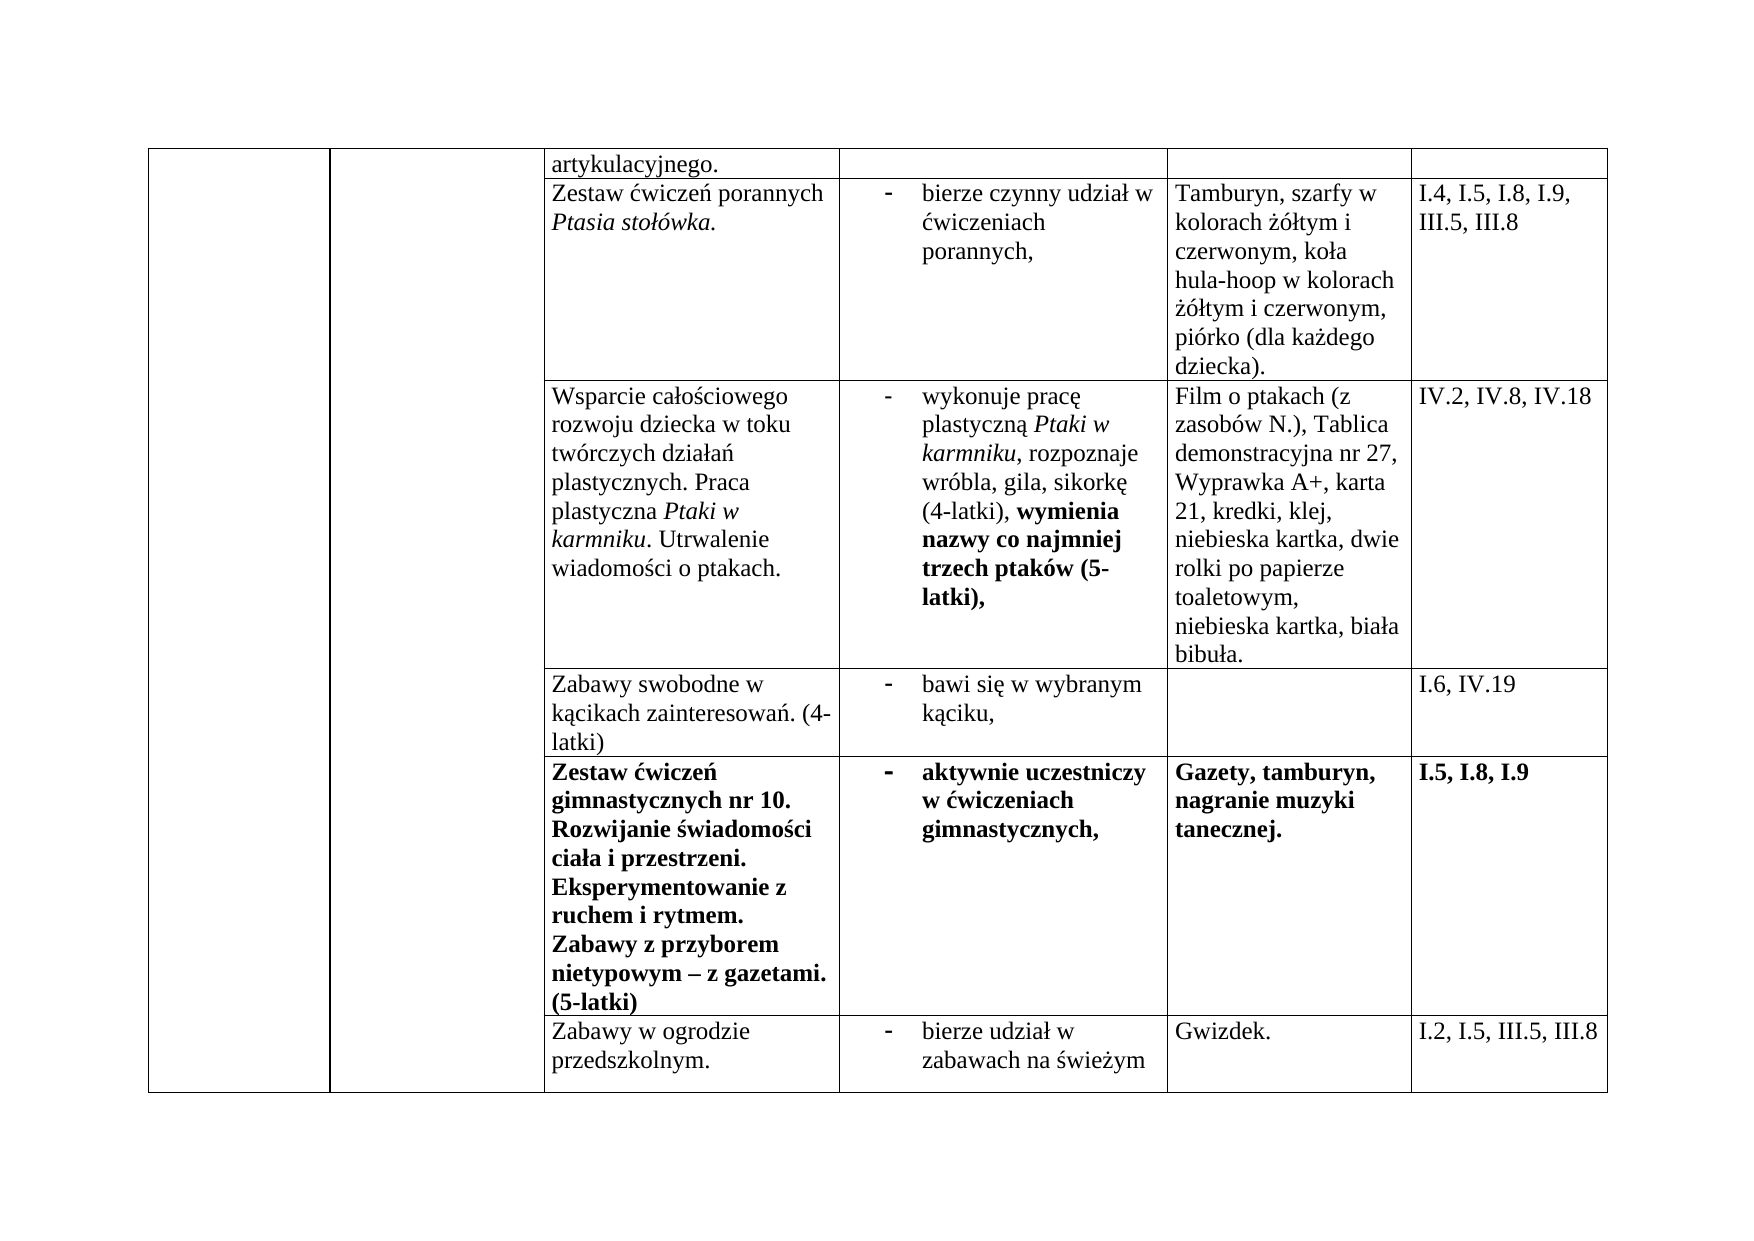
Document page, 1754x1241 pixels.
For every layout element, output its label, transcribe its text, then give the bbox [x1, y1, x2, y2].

table_cell Wsparcie całościowego rozwoju dziecka w toku twórczych działań plastycznych. Praca plastyczna Ptaki w karmniku. Utrwalenie wiadomości o ptakach. [545, 381, 839, 668]
table_cell I.2, I.5, III.5, III.8 [1412, 1016, 1607, 1092]
table_cell [1168, 149, 1411, 177]
table_cell aktywnie uczestniczy w ćwiczeniach gimnastycznych, [840, 757, 1167, 1015]
table_cell [840, 149, 1167, 177]
table_cell Zestaw ćwiczeń gimnastycznych nr 10. Rozwijanie świadomości ciała i przestrzeni. Eksperymentowanie z ruchem i rytmem. Zabawy z przyborem nietypowym – z gazetami. (5-latki) [545, 757, 839, 1015]
table_cell bierze udział w zabawach na świeżym [840, 1016, 1167, 1092]
table_cell [1168, 669, 1411, 756]
table_cell Tamburyn, szarfy w kolorach żółtym i czerwonym, koła hula-hoop w kolorach żółtym i czerwonym, piórko (dla każdego dziecka). [1168, 179, 1411, 380]
table_cell Zestaw ćwiczeń porannych Ptasia stołówka. [545, 179, 839, 380]
table_cell Zabawy swobodne w kącikach zainteresowań. (4-latki) [545, 669, 839, 756]
table_cell I.5, I.8, I.9 [1412, 757, 1607, 1015]
table_cell Gazety, tamburyn, nagranie muzyki tanecznej. [1168, 757, 1411, 1015]
table_cell Zabawy w ogrodzie przedszkolnym. [545, 1016, 839, 1092]
table_cell IV.2, IV.8, IV.18 [1412, 381, 1607, 668]
table_cell Gwizdek. [1168, 1016, 1411, 1092]
table_cell artykulacyjnego. [545, 149, 839, 177]
table_cell Film o ptakach (z zasobów N.), Tablica demonstracyjna nr 27, Wyprawka A+, karta 21, kredki, klej, niebieska kartka, dwie rolki po papierze toaletowym, niebieska kartka, biała bibuła. [1168, 381, 1411, 668]
table_cell wykonuje pracę plastyczną Ptaki w karmniku, rozpoznaje wróbla, gila, sikorkę (4-latki), wymienia nazwy co najmniej trzech ptaków (5-latki), [840, 381, 1167, 668]
table_cell bierze czynny udział w ćwiczeniach porannych, [840, 179, 1167, 380]
table_cell I.6, IV.19 [1412, 669, 1607, 756]
table_cell I.4, I.5, I.8, I.9, III.5, III.8 [1412, 179, 1607, 380]
table_cell bawi się w wybranym kąciku, [840, 669, 1167, 756]
table_cell [1412, 149, 1607, 177]
